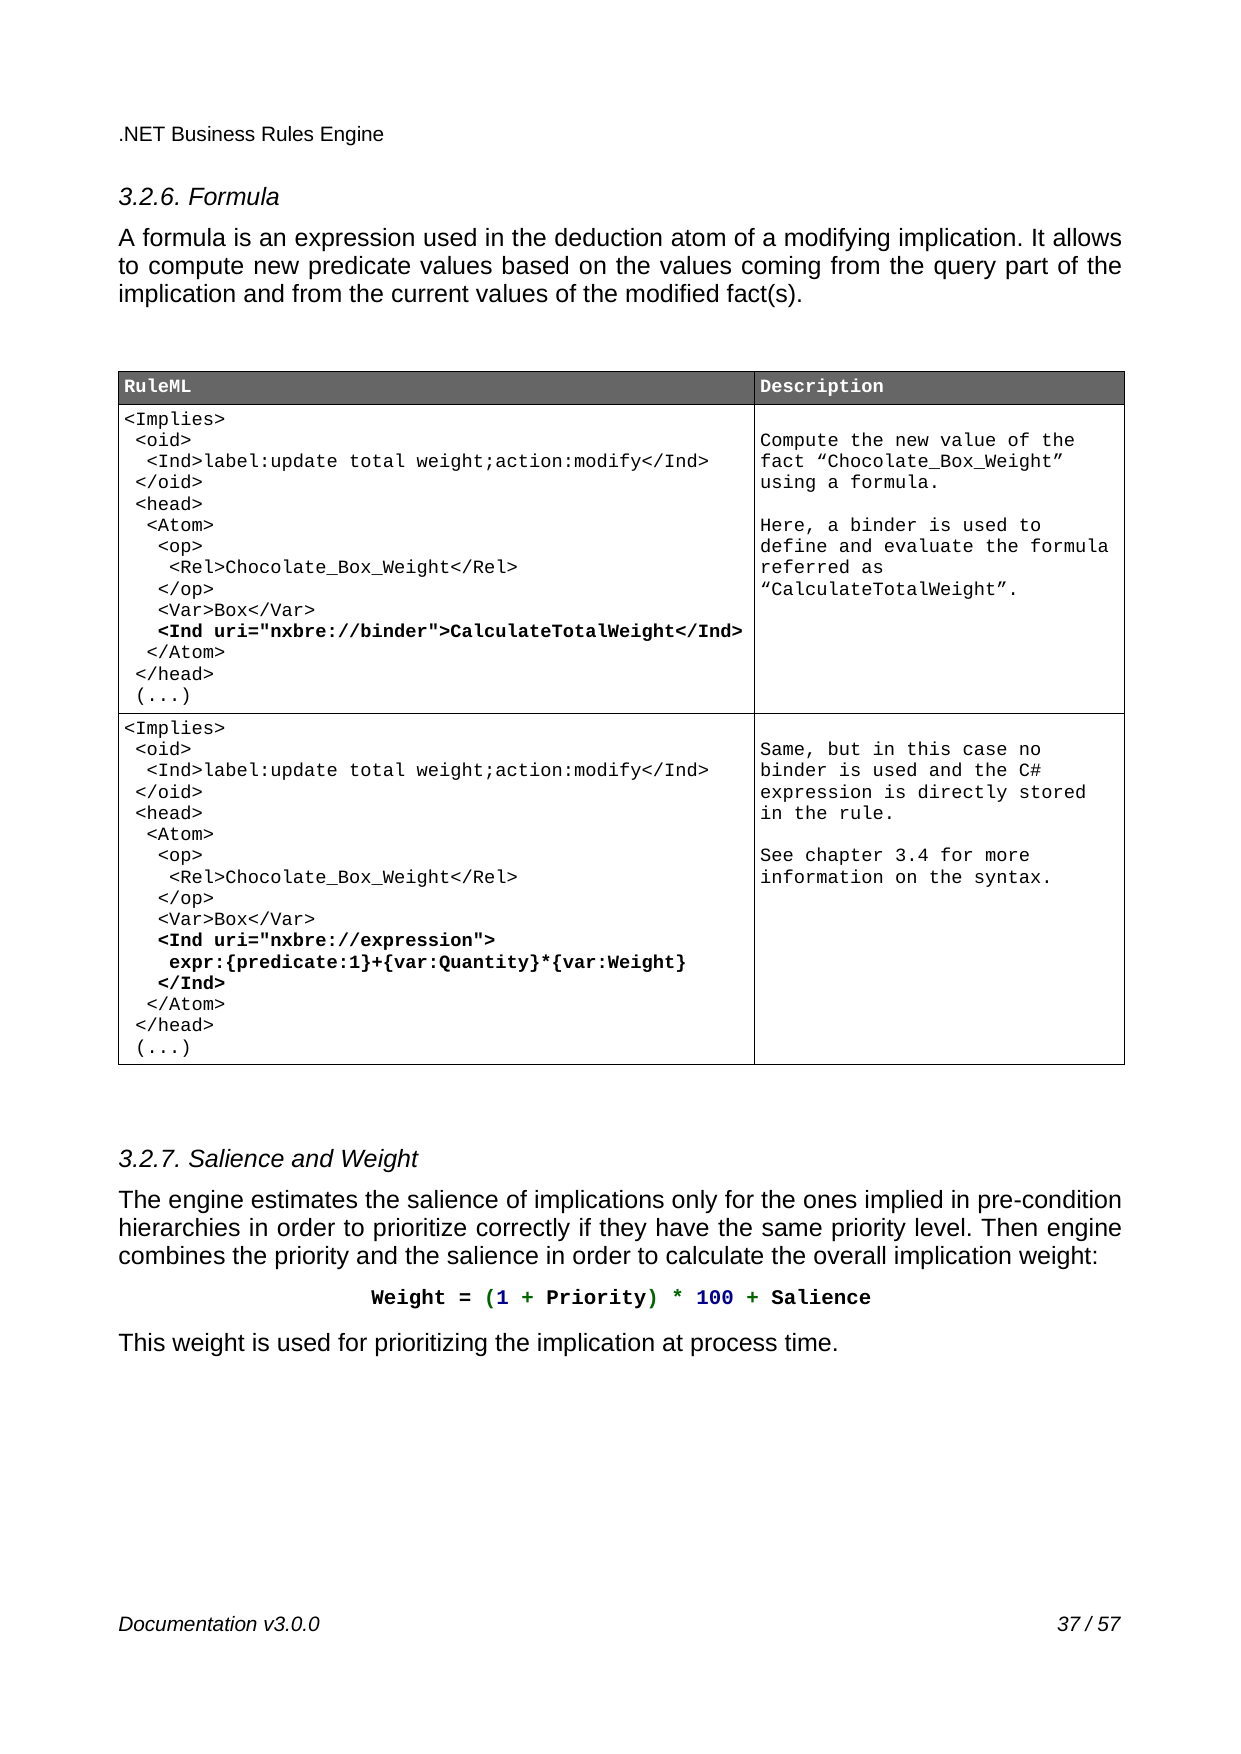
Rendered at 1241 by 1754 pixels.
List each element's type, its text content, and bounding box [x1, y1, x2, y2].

table_cell Same, but in this case no binder is used and the C# expression is directly stored in the rule. See chapter 3.4 for more information on the syntax. [755, 714, 1124, 1064]
subtitle Salience and Weight [118, 1145, 1124, 1173]
text This weight is used for prioritizing the implication at process time. [118, 1328, 1124, 1357]
table_cell <Implies> <oid> <Ind>label:update total weight;action:modify</Ind> </oid> <head> <Atom> <op> <Rel>Chocolate_Box_Weight</Rel> </op> <Var>Box</Var> <Ind uri="nxbre://binder">CalculateTotalWeight</Ind> </Atom> </head> (...) [119, 405, 754, 713]
table_cell <Implies> <oid> <Ind>label:update total weight;action:modify</Ind> </oid> <head> <Atom> <op> <Rel>Chocolate_Box_Weight</Rel> </op> <Var>Box</Var> <Ind uri="nxbre://expression"> expr:{predicate:1}+{var:Quantity}*{var:Weight} </Ind> </Atom> </head> (...) [119, 714, 754, 1064]
table_header Description [755, 372, 1124, 404]
table_header RuleML [119, 372, 754, 404]
text The engine estimates the salience of implications only for the ones implied in pre-condition hierarchies in order to prioritize correctly if they have the same priority level. Then engine combines the priority and the salience in order to calculate the overall implication weight: [118, 1186, 1124, 1269]
subtitle Formula [118, 183, 1124, 211]
text Weight = (1 + Priority) * 100 + Salience [118, 1287, 1124, 1311]
text A formula is an expression used in the deduction atom of a modifying implication. It allows to compute new predicate values based on the values coming from the query part of the implication and from the current values of the modified fact(s). [118, 223, 1124, 308]
table_cell Compute the new value of the fact “Chocolate_Box_Weight” using a formula. Here, a binder is used to define and evaluate the formula referred as “CalculateTotalWeight”. [755, 405, 1124, 713]
